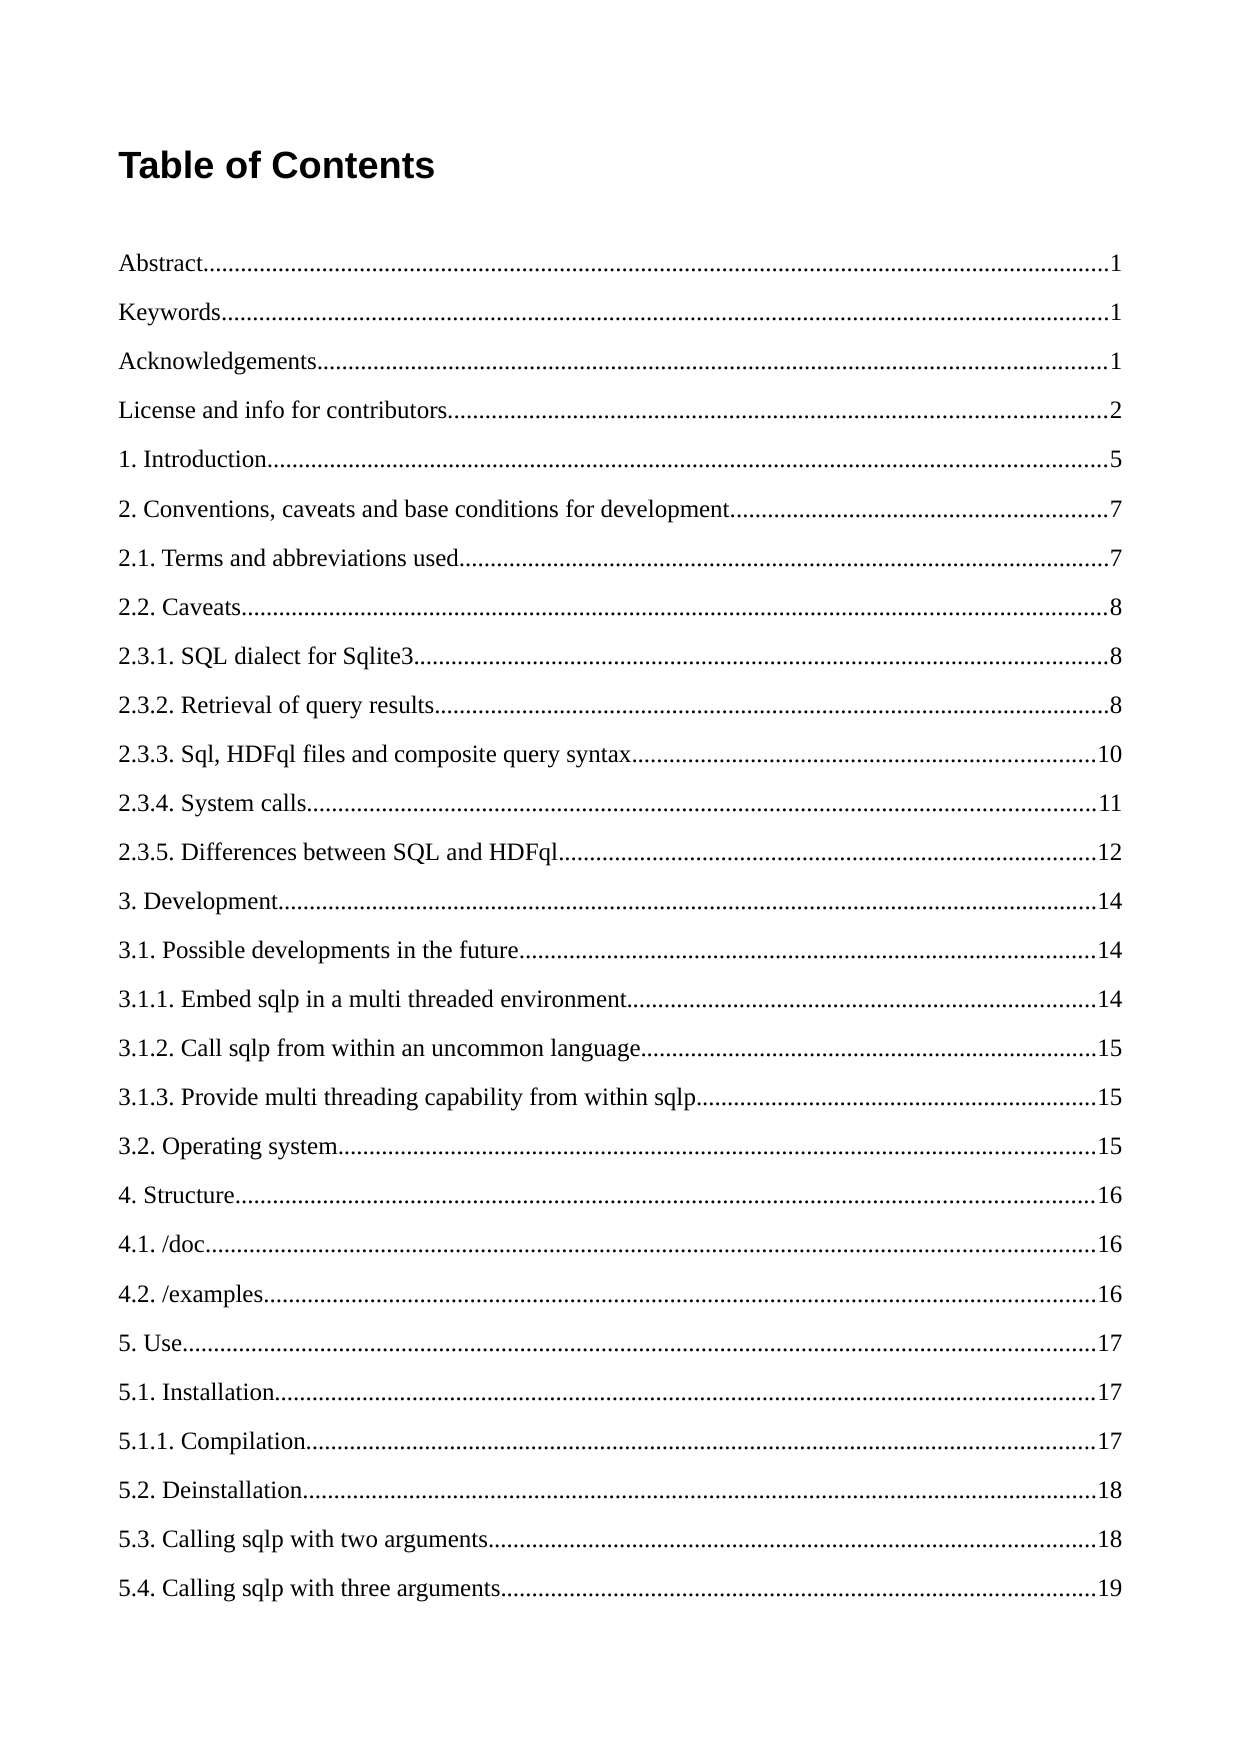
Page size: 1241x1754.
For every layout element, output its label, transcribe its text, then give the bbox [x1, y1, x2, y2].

text 3.1.2. Call sqlp from within an uncommon language. 15 [118, 1033, 1122, 1062]
text 2.3.1. SQL dialect for Sqlite3. 8 [118, 641, 1122, 669]
text 5.1. Installation 17 [118, 1377, 1122, 1406]
text 2.3.4. System calls. 11 [118, 788, 1122, 817]
text 5.4. Calling sqlp with three arguments. 19 [118, 1573, 1122, 1602]
text 1. Introduction. 5 [118, 444, 1122, 473]
text 5. Use 17 [118, 1328, 1122, 1356]
text 4. Structure 16 [118, 1181, 1122, 1209]
text 2.1. Terms and abbreviations used. 7 [118, 543, 1122, 571]
text License and info for contributors. 2 [118, 396, 1122, 424]
text 3.1. Possible developments in the future. 14 [118, 935, 1122, 964]
text 3.1.1. Embed sqlp in a multi threaded environment. 14 [118, 984, 1122, 1013]
text Keywords. 1 [118, 297, 1122, 326]
text 5.1.1. Compilation 17 [118, 1426, 1122, 1454]
text 2.2. Caveats. 8 [118, 592, 1122, 621]
text 3.2. Operating system. 15 [118, 1131, 1122, 1160]
text 4.1. /doc 16 [118, 1229, 1122, 1258]
text Abstract. 1 [118, 248, 1122, 277]
text 5.3. Calling sqlp with two arguments. 18 [118, 1524, 1122, 1553]
text 5.2. Deinstallation 18 [118, 1475, 1122, 1504]
text Acknowledgements. 1 [118, 346, 1122, 375]
text 2.3.5. Differences between SQL and HDFql. 12 [118, 837, 1122, 866]
text 2.3.2. Retrieval of query results. 8 [118, 690, 1122, 719]
text 4.2. /examples 16 [118, 1279, 1122, 1307]
text 2. Conventions, caveats and base conditions for development. 7 [118, 494, 1122, 522]
text 3.1.3. Provide multi threading capability from within sqlp. 15 [118, 1082, 1122, 1111]
subtitle Table of Contents [118, 143, 1122, 187]
text 2.3.3. Sql, HDFql files and composite query syntax. 10 [118, 739, 1122, 768]
text 3. Development. 14 [118, 886, 1122, 915]
